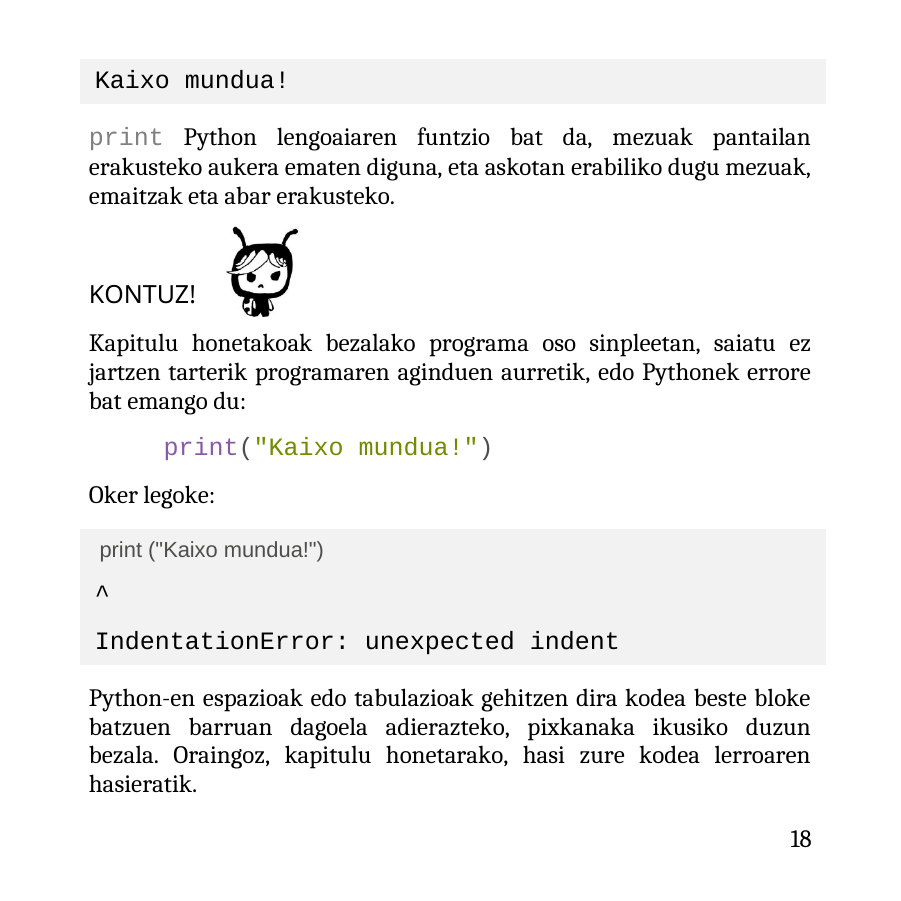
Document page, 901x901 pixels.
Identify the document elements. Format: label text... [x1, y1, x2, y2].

text print ("Kaixo mundua!") [86, 535, 820, 562]
text KONTUZ! [89, 277, 222, 311]
text Oker legoke: [89, 481, 811, 510]
text [308, 277, 811, 311]
text print Python lengoaiaren funtzio bat da, mezuak pantailan erakusteko aukera ematen diguna, eta askotan erabiliko dugu mezuak, emaitzak eta abar erakusteko. [89, 123, 811, 210]
picture [222, 220, 308, 321]
text IndentationError: unexpected indent [86, 620, 820, 659]
text Python-en espazioak edo tabulazioak gehitzen dira kodea beste bloke batzuen barruan dagoela adierazteko, pixkanaka ikusiko duzun bezala. Oraingoz, kapitulu honetarako, hasi zure kodea lerroaren hasieratik. [89, 684, 811, 799]
text Kapitulu honetakoak bezalako programa oso sinpleetan, saiatu ez jartzen tarterik programaren aginduen aurretik, edo Pythonek errore bat emango du: [89, 329, 811, 416]
text Kaixo mundua! [86, 65, 820, 98]
text print("Kaixo mundua!") [118, 434, 811, 463]
text ^ [86, 573, 820, 609]
